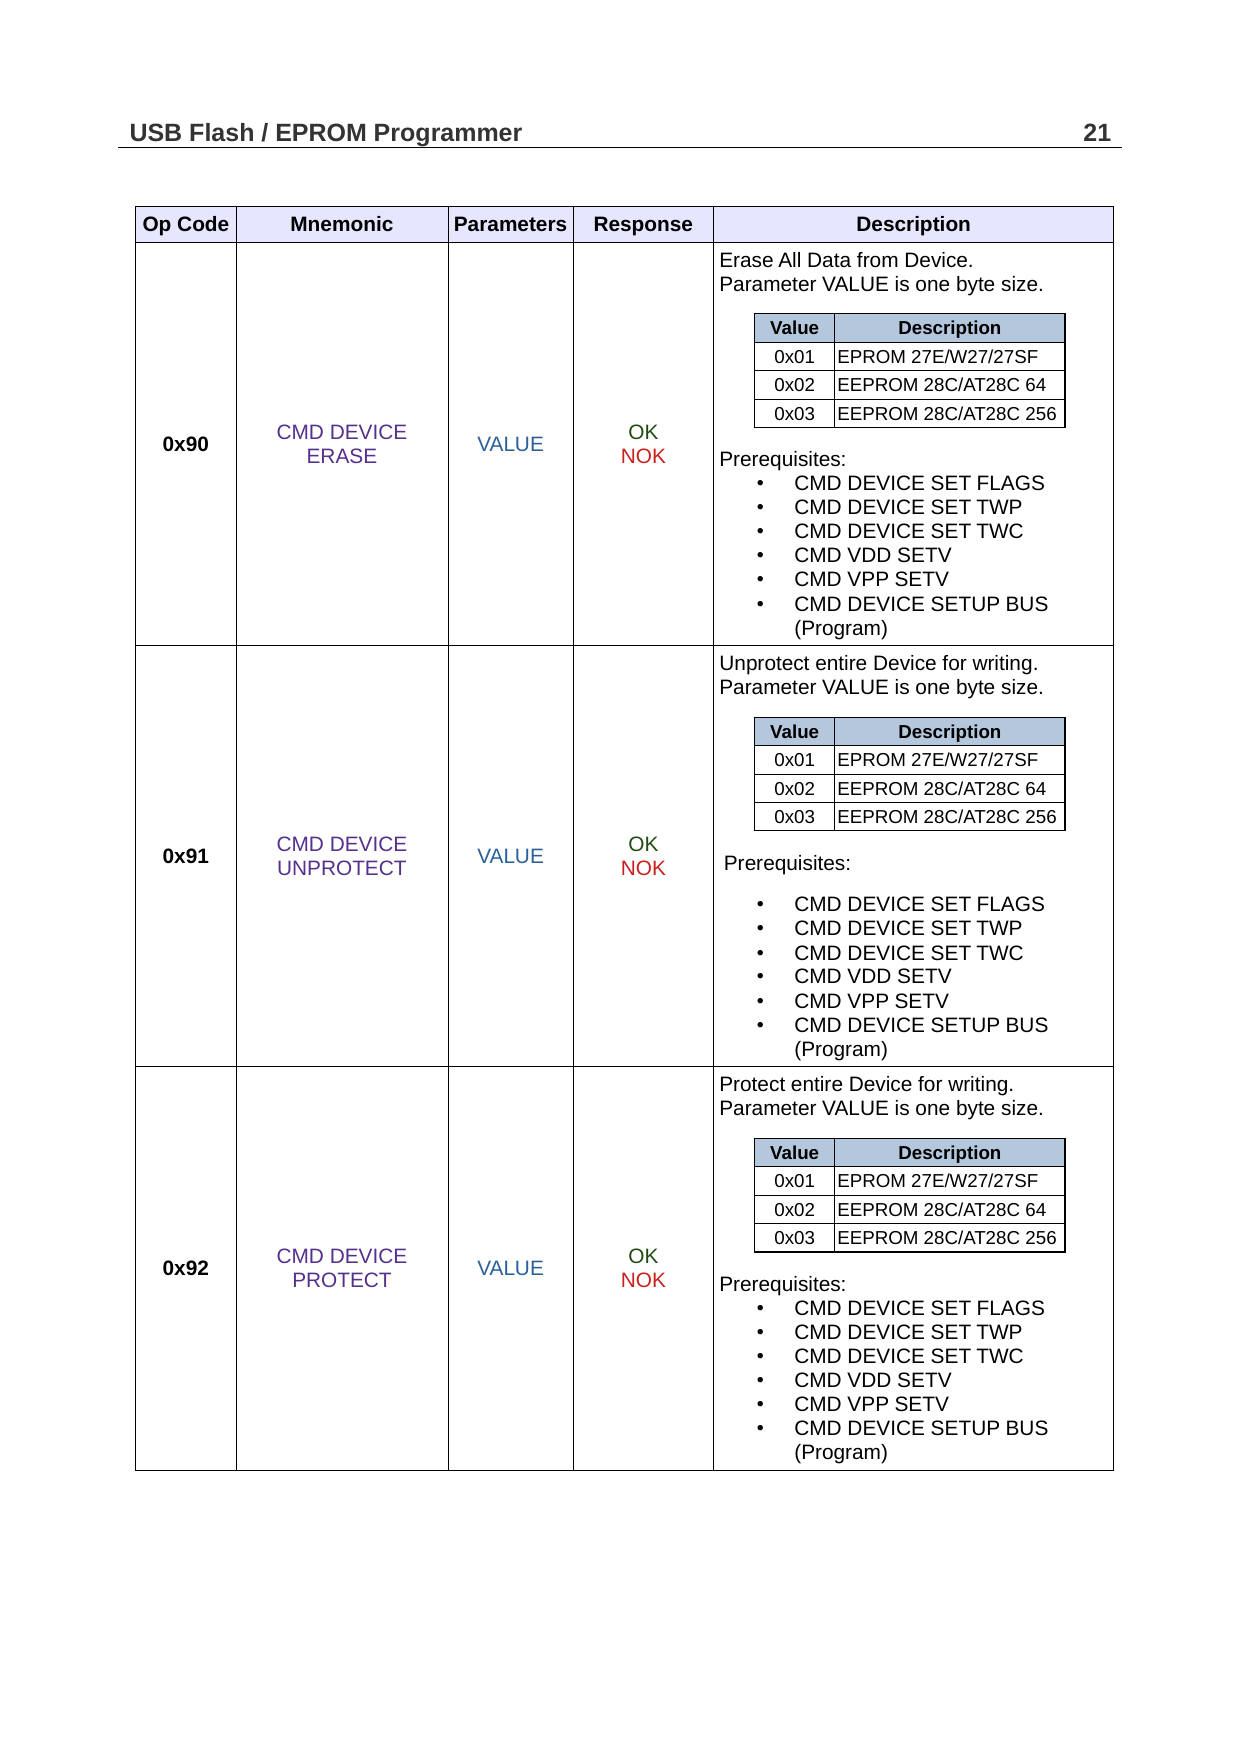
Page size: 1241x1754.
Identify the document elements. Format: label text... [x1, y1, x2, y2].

table_header Op Code [136, 207, 236, 242]
table_header Value [755, 314, 834, 342]
table_cell EEPROM 28C/AT28C 256 [835, 1224, 1064, 1251]
table_cell Protect entire Device for writing. Parameter VALUE is one byte size. Prerequisites: CMD DEVICE SET FLAGS CMD DEVICE SET TWP CMD DEVICE SET TWC CMD VDD SETV CMD VPP SETV CMD DEVICE SETUP BUS (Program) [714, 1067, 1113, 1470]
table_cell 0x02 [755, 371, 834, 398]
table_cell EEPROM 28C/AT28C 256 [835, 400, 1064, 427]
table_cell EEPROM 28C/AT28C 64 [835, 775, 1064, 802]
table_header Mnemonic [237, 207, 448, 242]
table_cell CMD DEVICE PROTECT [237, 1067, 448, 1470]
table_cell VALUE [449, 243, 573, 645]
table_cell CMD DEVICE UNPROTECT [237, 646, 448, 1066]
table_header Description [714, 207, 1113, 242]
table_cell CMD DEVICE ERASE [237, 243, 448, 645]
table_cell 0x01 [755, 343, 834, 370]
table_cell 0x03 [755, 400, 834, 427]
table_cell Unprotect entire Device for writing. Parameter VALUE is one byte size. Prerequisites: CMD DEVICE SET FLAGS CMD DEVICE SET TWP CMD DEVICE SET TWC CMD VDD SETV CMD VPP SETV CMD DEVICE SETUP BUS (Program) [714, 646, 1113, 1066]
table_header Response [574, 207, 713, 242]
table_header Description [835, 1139, 1064, 1166]
table_cell 0x03 [755, 1224, 834, 1251]
table_cell 0x02 [755, 1196, 834, 1223]
table_cell EPROM 27E/W27/27SF [835, 343, 1064, 370]
table_cell 0x92 [136, 1067, 236, 1470]
table_cell 0x02 [755, 775, 834, 802]
table_cell EPROM 27E/W27/27SF [835, 1167, 1064, 1194]
table_cell 0x01 [755, 1167, 834, 1194]
table_cell EEPROM 28C/AT28C 64 [835, 371, 1064, 398]
table_cell OK NOK [574, 243, 713, 645]
table_cell 0x91 [136, 646, 236, 1066]
table_header Parameters [449, 207, 573, 242]
table_cell EPROM 27E/W27/27SF [835, 746, 1064, 773]
table_cell VALUE [449, 646, 573, 1066]
table_cell 0x03 [755, 803, 834, 830]
table_header Value [755, 718, 834, 745]
table_header Value [755, 1139, 834, 1166]
table_cell 0x01 [755, 746, 834, 773]
table_cell 0x90 [136, 243, 236, 645]
table_header Description [835, 314, 1064, 342]
table_header Description [835, 718, 1064, 745]
table_cell EEPROM 28C/AT28C 256 [835, 803, 1064, 830]
table_cell OK NOK [574, 1067, 713, 1470]
table_cell Erase All Data from Device. Parameter VALUE is one byte size. Prerequisites: CMD DEVICE SET FLAGS CMD DEVICE SET TWP CMD DEVICE SET TWC CMD VDD SETV CMD VPP SETV CMD DEVICE SETUP BUS (Program) [714, 243, 1113, 645]
table_cell EEPROM 28C/AT28C 64 [835, 1196, 1064, 1223]
table_cell VALUE [449, 1067, 573, 1470]
table_cell OK NOK [574, 646, 713, 1066]
